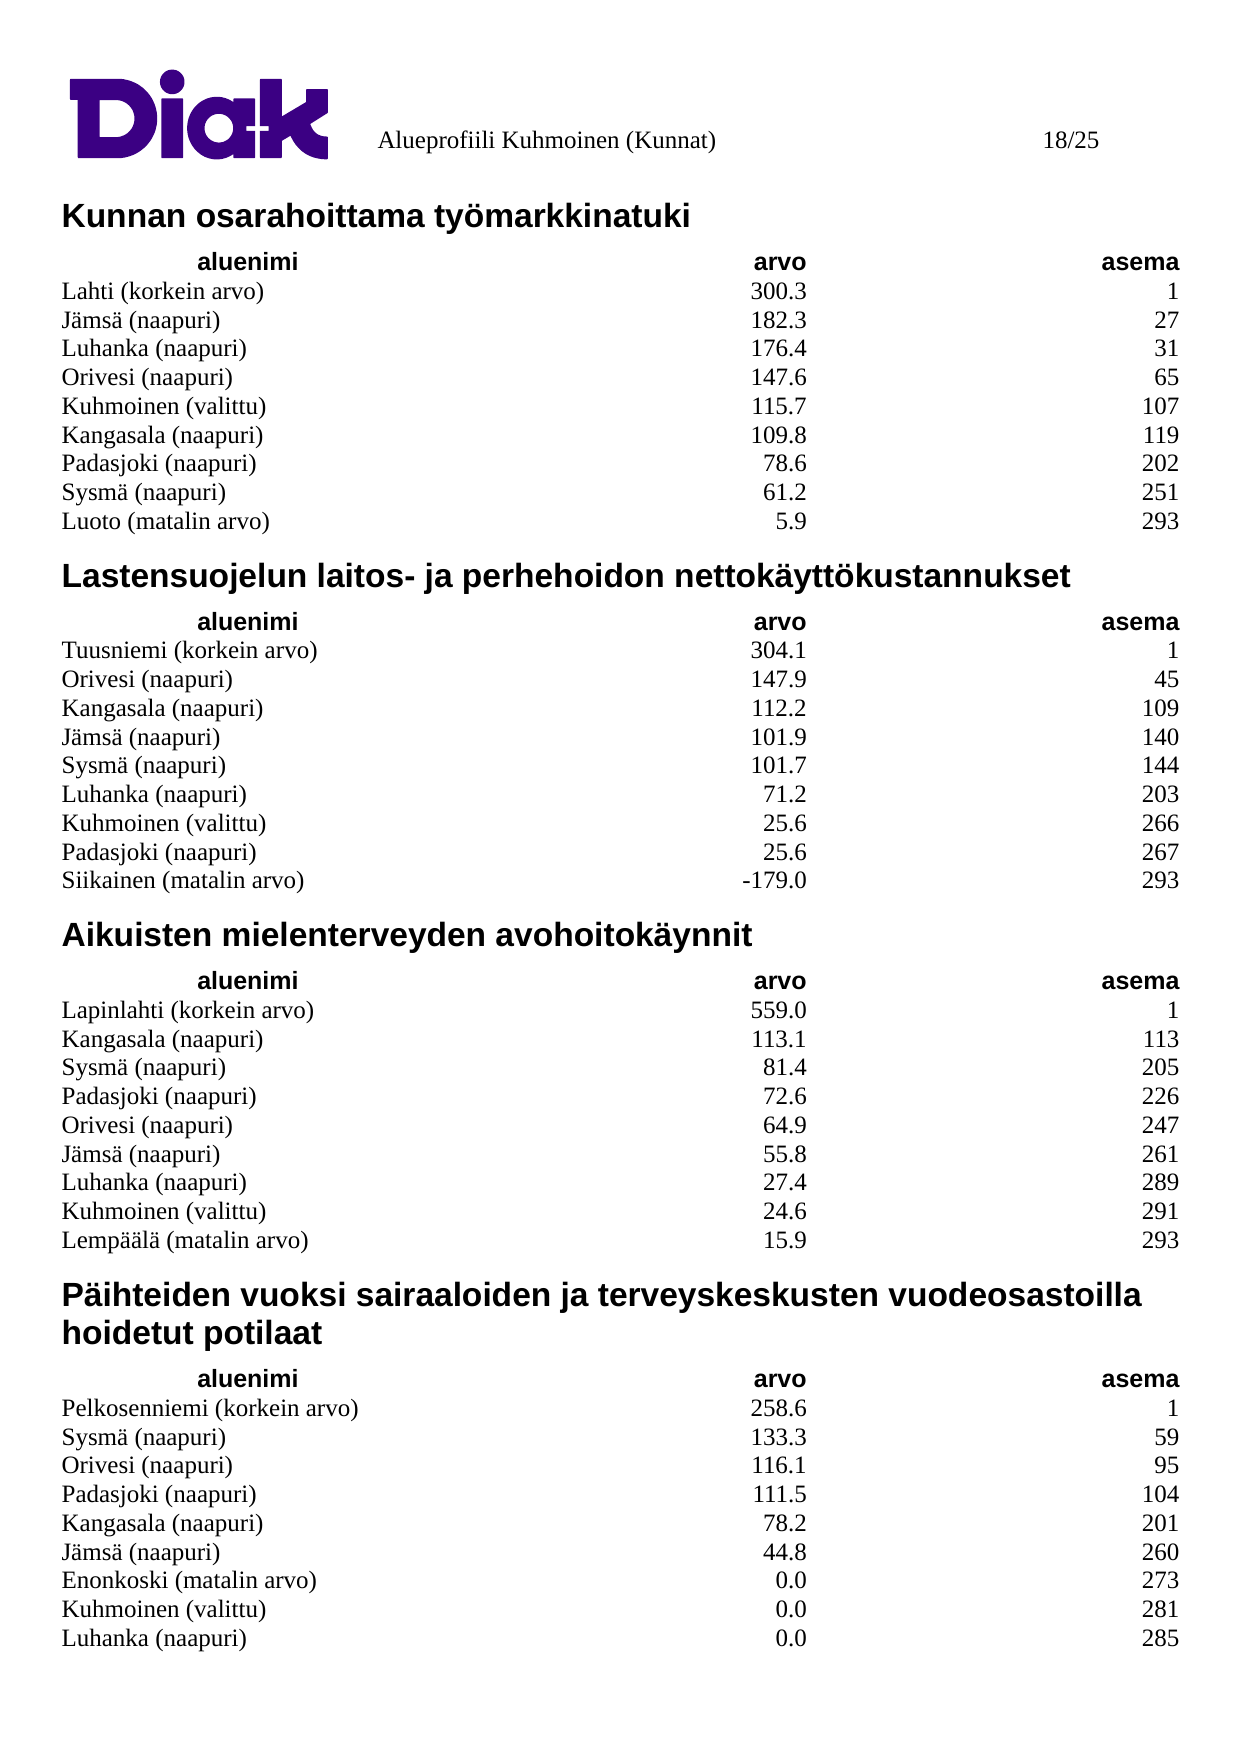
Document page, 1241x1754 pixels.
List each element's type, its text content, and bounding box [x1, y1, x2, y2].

table_cell 247 [806, 1110, 1179, 1139]
table_cell Lapinlahti (korkein arvo) [61, 995, 434, 1024]
table_cell 293 [806, 506, 1179, 535]
subtitle Lastensuojelun laitos- ja perhehoidon nettokäyttökustannukset [61, 556, 1179, 594]
table_cell 45 [806, 664, 1179, 693]
table_cell 0.0 [434, 1566, 806, 1594]
table_cell 300.3 [434, 276, 806, 305]
table_cell 258.6 [434, 1393, 806, 1422]
subtitle Päihteiden vuoksi sairaaloiden ja terveyskeskusten vuodeosastoilla hoidetut potilaat [61, 1274, 1179, 1352]
table_cell Sysmä (naapuri) [61, 751, 434, 779]
table_cell Padasjoki (naapuri) [61, 449, 434, 477]
table_cell 293 [806, 866, 1179, 894]
table_cell 101.9 [434, 722, 806, 751]
table_header aluenimi [61, 966, 434, 995]
table_cell Jämsä (naapuri) [61, 1537, 434, 1566]
table_cell 24.6 [434, 1196, 806, 1225]
table_header arvo [434, 247, 806, 276]
table_cell 133.3 [434, 1422, 806, 1451]
table_cell Enonkoski (matalin arvo) [61, 1566, 434, 1594]
table_cell 65 [806, 362, 1179, 391]
table_cell 112.2 [434, 693, 806, 722]
table_cell Kangasala (naapuri) [61, 693, 434, 722]
table_cell Sysmä (naapuri) [61, 1422, 434, 1451]
table_header aluenimi [61, 1364, 434, 1393]
table_cell 182.3 [434, 305, 806, 333]
table_cell 273 [806, 1566, 1179, 1594]
table_cell 1 [806, 1393, 1179, 1422]
table_cell Siikainen (matalin arvo) [61, 866, 434, 894]
table_cell Sysmä (naapuri) [61, 1053, 434, 1081]
table_cell Padasjoki (naapuri) [61, 1479, 434, 1508]
table_cell 147.6 [434, 362, 806, 391]
table_cell Kuhmoinen (valittu) [61, 808, 434, 837]
table_cell Orivesi (naapuri) [61, 664, 434, 693]
table_cell 78.6 [434, 449, 806, 477]
table_cell Pelkosenniemi (korkein arvo) [61, 1393, 434, 1422]
table_cell 289 [806, 1168, 1179, 1196]
table_cell Kangasala (naapuri) [61, 1024, 434, 1052]
table_header asema [806, 247, 1179, 276]
table_cell 109 [806, 693, 1179, 722]
table_cell 0.0 [434, 1594, 806, 1623]
table_cell Jämsä (naapuri) [61, 305, 434, 333]
table_cell Orivesi (naapuri) [61, 1110, 434, 1139]
table_cell 261 [806, 1139, 1179, 1167]
table_cell 266 [806, 808, 1179, 837]
table_cell 144 [806, 751, 1179, 779]
table_cell 251 [806, 477, 1179, 506]
table_cell 291 [806, 1196, 1179, 1225]
table_cell Padasjoki (naapuri) [61, 1081, 434, 1110]
table_cell 111.5 [434, 1479, 806, 1508]
table_cell 1 [806, 276, 1179, 305]
table_header arvo [434, 1364, 806, 1393]
table_cell 281 [806, 1594, 1179, 1623]
table_cell 25.6 [434, 808, 806, 837]
table_cell 304.1 [434, 636, 806, 664]
table_header asema [806, 966, 1179, 995]
table_cell 201 [806, 1508, 1179, 1537]
table_header aluenimi [61, 247, 434, 276]
table_cell 115.7 [434, 391, 806, 420]
table_cell Kuhmoinen (valittu) [61, 1196, 434, 1225]
table_cell Orivesi (naapuri) [61, 1451, 434, 1479]
table_cell 31 [806, 334, 1179, 362]
table_cell Kuhmoinen (valittu) [61, 391, 434, 420]
table_cell 202 [806, 449, 1179, 477]
table_cell 5.9 [434, 506, 806, 535]
table_cell 1 [806, 636, 1179, 664]
table_header asema [806, 1364, 1179, 1393]
table_cell Luhanka (naapuri) [61, 1623, 434, 1652]
table_cell 260 [806, 1537, 1179, 1566]
table_cell Jämsä (naapuri) [61, 722, 434, 751]
table_cell Luhanka (naapuri) [61, 779, 434, 808]
table_cell 176.4 [434, 334, 806, 362]
table_header arvo [434, 607, 806, 636]
table_header asema [806, 607, 1179, 636]
table_cell 116.1 [434, 1451, 806, 1479]
table_cell 113.1 [434, 1024, 806, 1052]
table_cell 72.6 [434, 1081, 806, 1110]
table_cell Luoto (matalin arvo) [61, 506, 434, 535]
table_cell 1 [806, 995, 1179, 1024]
table_cell 104 [806, 1479, 1179, 1508]
table_cell 25.6 [434, 837, 806, 866]
table_cell Tuusniemi (korkein arvo) [61, 636, 434, 664]
subtitle Aikuisten mielenterveyden avohoitokäynnit [61, 915, 1179, 954]
table_cell 109.8 [434, 420, 806, 448]
table_cell 107 [806, 391, 1179, 420]
table_cell Kuhmoinen (valittu) [61, 1594, 434, 1623]
table_cell 78.2 [434, 1508, 806, 1537]
table_cell 113 [806, 1024, 1179, 1052]
table_cell 205 [806, 1053, 1179, 1081]
table_cell Orivesi (naapuri) [61, 362, 434, 391]
table_cell 0.0 [434, 1623, 806, 1652]
table_cell -179.0 [434, 866, 806, 894]
table_cell 95 [806, 1451, 1179, 1479]
table_header arvo [434, 966, 806, 995]
subtitle Kunnan osarahoittama työmarkkinatuki [61, 196, 1179, 235]
table_cell 64.9 [434, 1110, 806, 1139]
table_cell Sysmä (naapuri) [61, 477, 434, 506]
table_cell Luhanka (naapuri) [61, 1168, 434, 1196]
table_cell Kangasala (naapuri) [61, 1508, 434, 1537]
table_cell 559.0 [434, 995, 806, 1024]
table_cell Kangasala (naapuri) [61, 420, 434, 448]
table_cell Lahti (korkein arvo) [61, 276, 434, 305]
table_cell 147.9 [434, 664, 806, 693]
table_cell 44.8 [434, 1537, 806, 1566]
table_cell 81.4 [434, 1053, 806, 1081]
table_header aluenimi [61, 607, 434, 636]
table_cell 267 [806, 837, 1179, 866]
table_cell 55.8 [434, 1139, 806, 1167]
table_cell 119 [806, 420, 1179, 448]
table_cell 226 [806, 1081, 1179, 1110]
table_cell 27 [806, 305, 1179, 333]
table_cell 203 [806, 779, 1179, 808]
table_cell 61.2 [434, 477, 806, 506]
table_cell Padasjoki (naapuri) [61, 837, 434, 866]
table_cell Lempäälä (matalin arvo) [61, 1225, 434, 1254]
table_cell Luhanka (naapuri) [61, 334, 434, 362]
table_cell 101.7 [434, 751, 806, 779]
table_cell 285 [806, 1623, 1179, 1652]
table_cell 59 [806, 1422, 1179, 1451]
table_cell 27.4 [434, 1168, 806, 1196]
table_cell 15.9 [434, 1225, 806, 1254]
table_cell 71.2 [434, 779, 806, 808]
table_cell 293 [806, 1225, 1179, 1254]
table_cell Jämsä (naapuri) [61, 1139, 434, 1167]
table_cell 140 [806, 722, 1179, 751]
